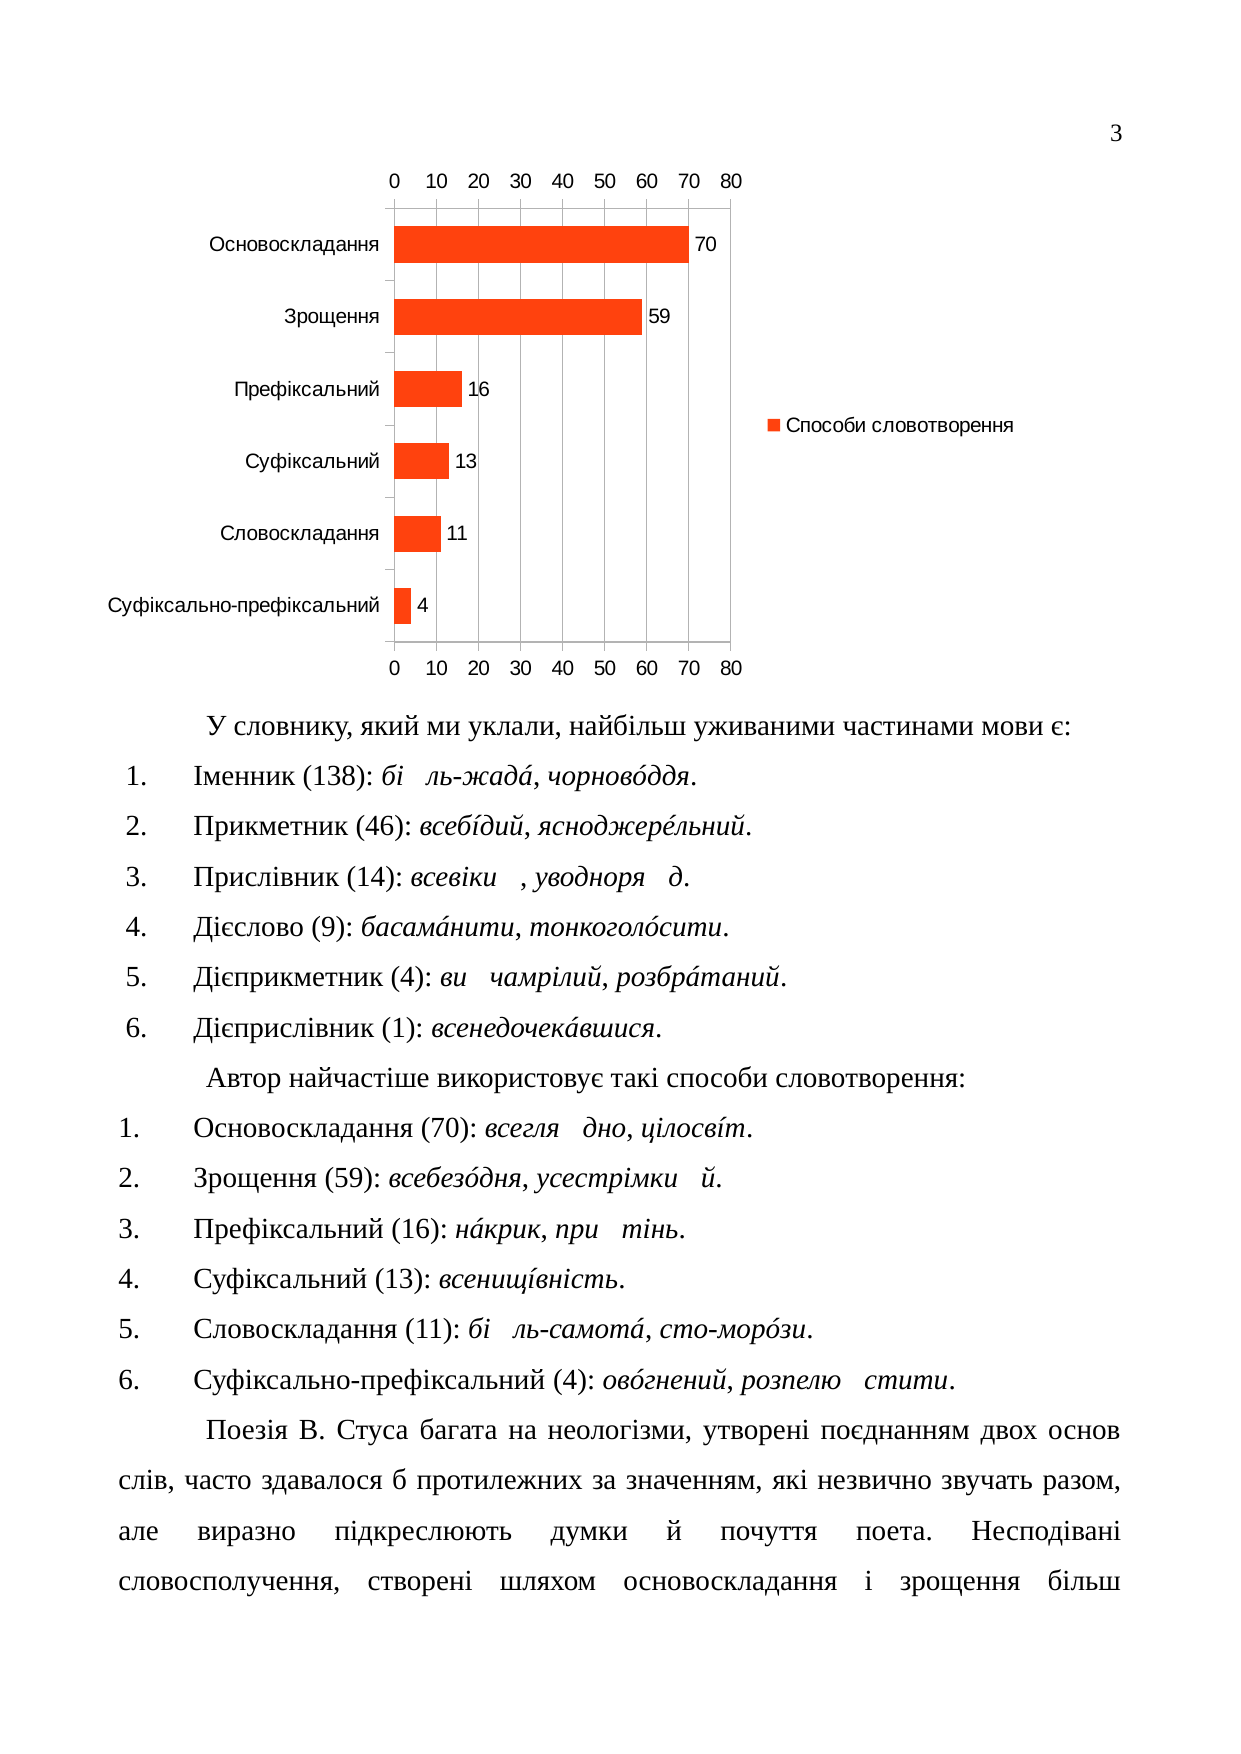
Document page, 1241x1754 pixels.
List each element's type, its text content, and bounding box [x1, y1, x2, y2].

list Дієприкметник (4): вичамрілий, розбрáтаний. [118, 959, 1122, 993]
list Суфіксально-префіксальний (4): овóгнений, розпелюстити. [118, 1362, 1122, 1395]
text У словнику, який ми уклали, найбільш уживаними частинами мови є: [118, 176, 1122, 741]
list Прикметник (46): всебíдий, ясноджерéльний. [118, 808, 1122, 842]
list Основоскладання (70): всеглядно, цілосвíт. [118, 1110, 1122, 1144]
text Автор найчастіше використовує такі способи словотворення: [118, 1060, 1122, 1093]
list Прислівник (14): всевіки, уводноряд. [118, 859, 1122, 892]
list Зрощення (59): всебезóдня, усестрімкий. [118, 1161, 1122, 1194]
list Дієслово (9): басамáнити, тонкоголóсити. [118, 909, 1122, 943]
list Дієприслівник (1): всенедочекáвшися. [118, 1010, 1122, 1043]
list Суфіксальний (13): всенищíвність. [118, 1261, 1122, 1295]
list Префіксальний (16): нáкрик, притінь. [118, 1211, 1122, 1244]
list Іменник (138): біль-жадá, чорновóддя. [118, 758, 1122, 792]
list Словоскладання (11): біль-самотá, сто-морóзи. [118, 1312, 1122, 1345]
text Поезія В. Стуса багата на неологізми, утворені поєднанням двох основ слів, часто здавалося б протилежних за значенням, які незвично звучать разом, але виразно підкреслюють думки й почуття поета. Несподівані словосполучення, створені шляхом основоскладання і зрощення більш [118, 1412, 1122, 1597]
